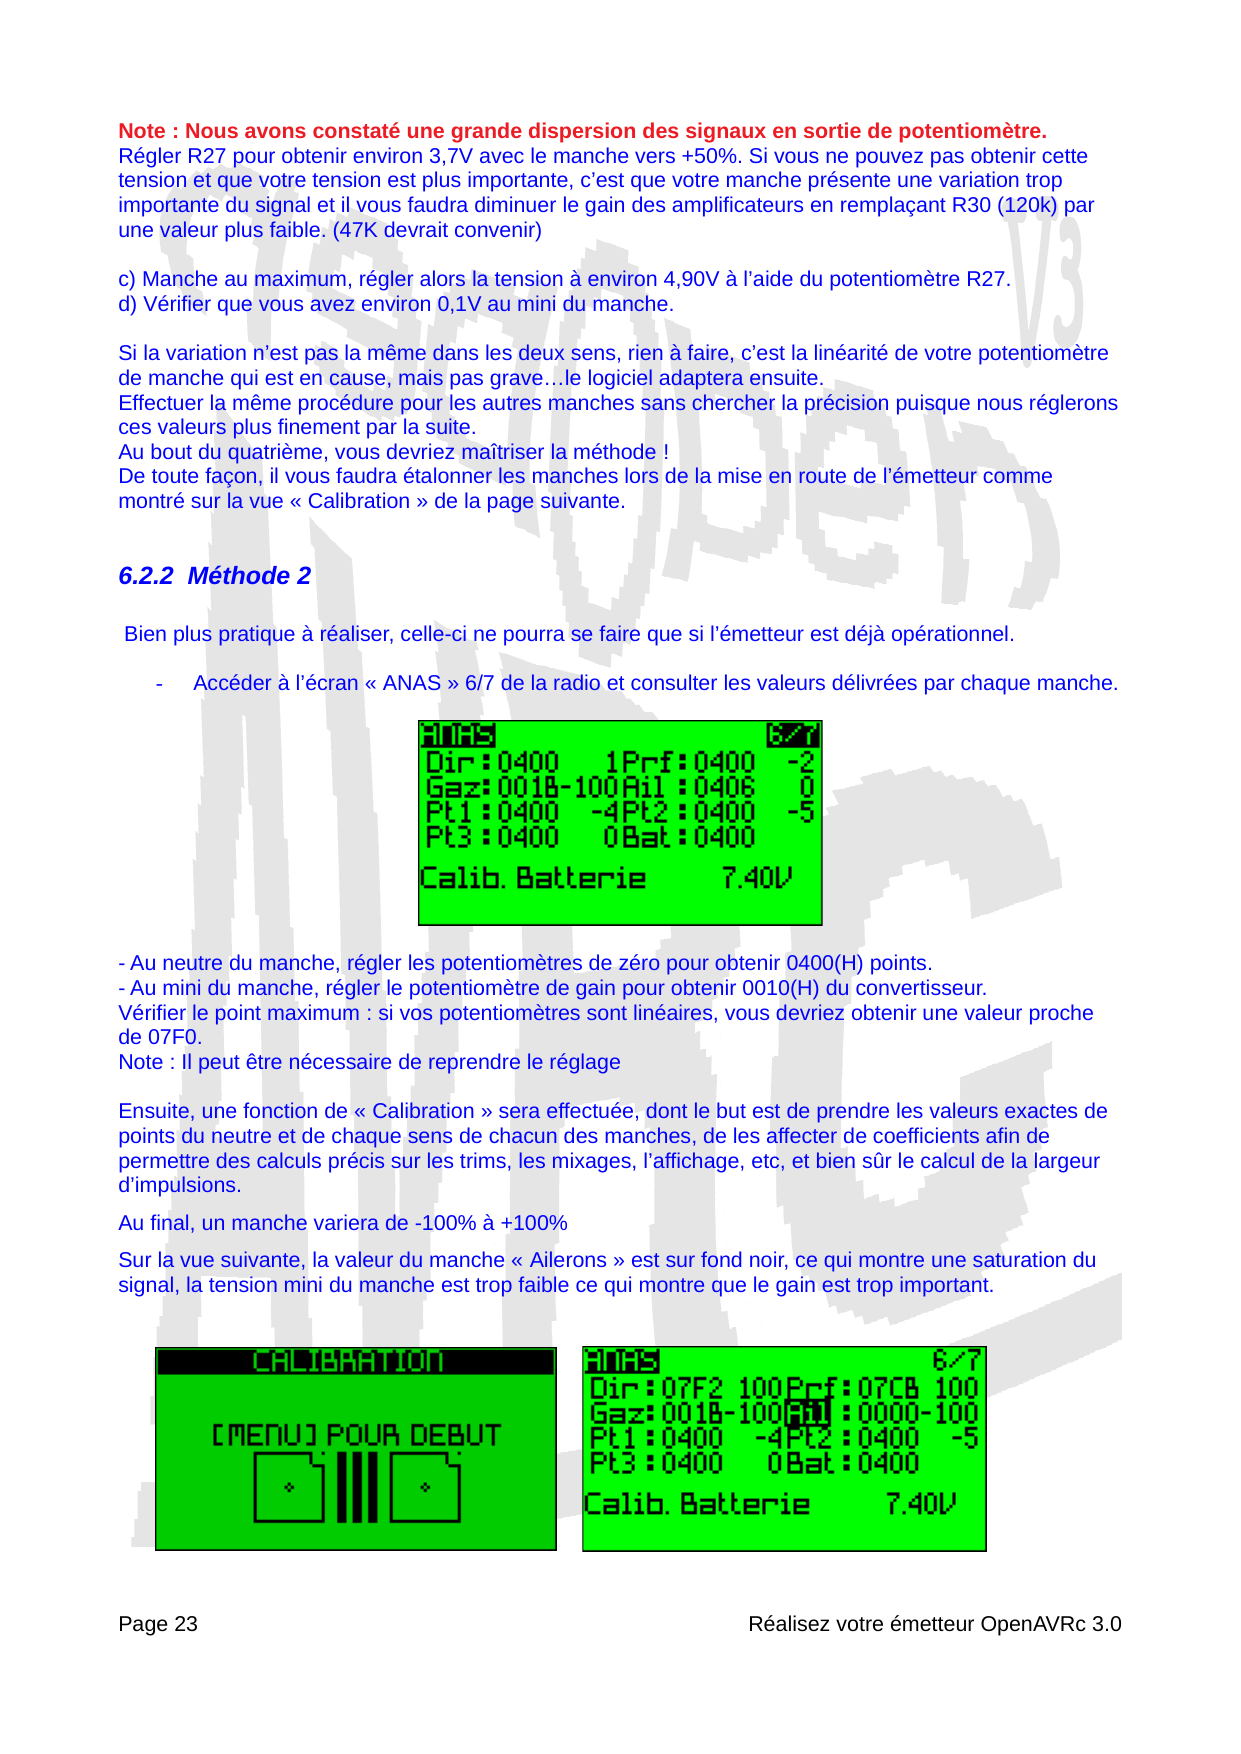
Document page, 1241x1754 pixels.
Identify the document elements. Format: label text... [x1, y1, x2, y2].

picture [418, 720, 823, 926]
text Ensuite, une fonction de « Calibration » sera effectuée, dont le but est de prendre les valeurs exactes de points du neutre et de chaque sens de chacun des manches, de les affecter de coefficients afin de permettre des calculs précis sur les trims, les mixages, l’affichage, etc, et bien sûr le calcul de la largeur d’impulsions. [118, 1099, 1122, 1197]
text Vérifier le point maximum : si vos potentiomètres sont linéaires, vous devriez obtenir une valeur proche de 07F0. [118, 1000, 1122, 1049]
text Note : Nous avons constaté une grande dispersion des signaux en sortie de potentiomètre. [118, 118, 1122, 143]
text c) Manche au maximum, régler alors la tension à environ 4,90V à l’aide du potentiomètre R27. [118, 266, 1122, 291]
text d) Vérifier que vous avez environ 0,1V au mini du manche. [118, 291, 1122, 316]
text Sur la vue suivante, la valeur du manche « Ailerons » est sur fond noir, ce qui montre une saturation du signal, la tension mini du manche est trop faible ce qui montre que le gain est trop important. [118, 1247, 1122, 1296]
text - Au neutre du manche, régler les potentiomètres de zéro pour obtenir 0400(H) points. [118, 951, 1122, 975]
picture [155, 1347, 557, 1551]
list Accéder à l’écran « ANAS » 6/7 de la radio et consulter les valeurs délivrées par chaque manche. [156, 670, 1122, 695]
text Bien plus pratique à réaliser, celle-ci ne pourra se faire que si l’émetteur est déjà opérationnel. [118, 621, 1122, 645]
picture [582, 1346, 987, 1552]
text Au final, un manche variera de -100% à +100% [118, 1210, 1122, 1234]
text Régler R27 pour obtenir environ 3,7V avec le manche vers +50%. Si vous ne pouvez pas obtenir cette tension et que votre tension est plus importante, c’est que votre manche présente une variation trop importante du signal et il vous faudra diminuer le gain des amplificateurs en remplaçant R30 (120k) par une valeur plus faible. (47K devrait convenir) [118, 143, 1122, 242]
text Note : Il peut être nécessaire de reprendre le réglage [118, 1049, 1122, 1074]
text De toute façon, il vous faudra étalonner les manches lors de la mise en route de l’émetteur comme montré sur la vue « Calibration » de la page suivante. [118, 464, 1122, 513]
text Si la variation n’est pas la même dans les deux sens, rien à faire, c’est la linéarité de votre potentiomètre de manche qui est en cause, mais pas grave…le logiciel adaptera ensuite. [118, 340, 1122, 390]
text Au bout du quatrième, vous devriez maîtriser la méthode ! [118, 439, 1122, 464]
text - Au mini du manche, régler le potentiomètre de gain pour obtenir 0010(H) du convertisseur. [118, 975, 1122, 1000]
text Effectuer la même procédure pour les autres manches sans chercher la précision puisque nous réglerons ces valeurs plus finement par la suite. [118, 390, 1122, 439]
subtitle 6.2.2 Méthode 2 [118, 561, 1122, 589]
